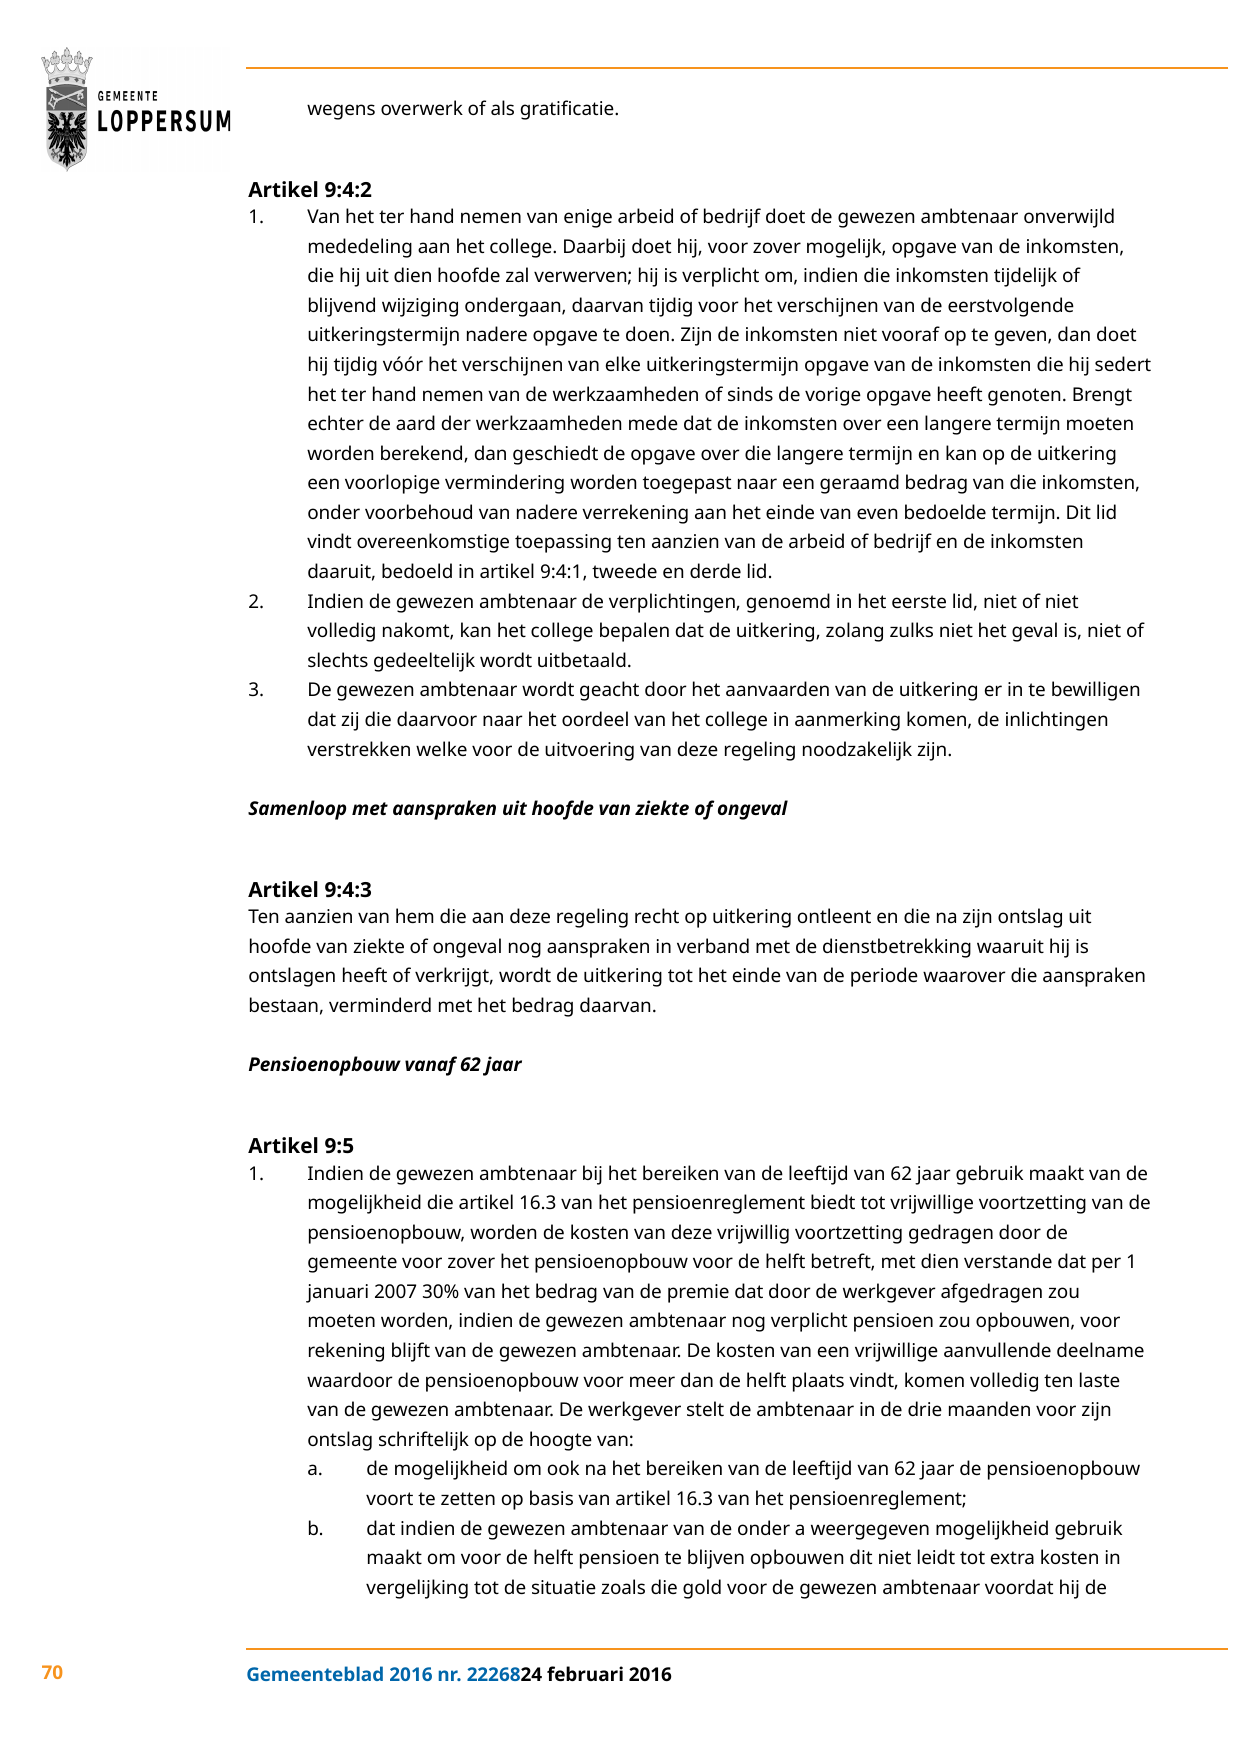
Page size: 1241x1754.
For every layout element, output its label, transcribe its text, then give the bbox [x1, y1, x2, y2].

text Pensioenopbouw vanaf 62 jaar [248, 1051, 1152, 1077]
text Ten aanzien van hem die aan deze regeling recht op uitkering ontleent en die na zijn ontslag uit hoofde van ziekte of ongeval nog aanspraken in verband met de dienstbetrekking waaruit hij is ontslagen heeft of verkrijgt, wordt de uitkering tot het einde van de periode waarover die aanspraken bestaan, verminderd met het bedrag daarvan. [248, 903, 1152, 1018]
text Artikel 9:5 [248, 1131, 1152, 1160]
list Indien de gewezen ambtenaar bij het bereiken van de leeftijd van 62 jaar gebruik maakt van de mogelijkheid die artikel 16.3 van het pensioenreglement biedt tot vrijwillige voortzetting van de pensioenopbouw, worden de kosten van deze vrijwillig voortzetting gedragen door de gemeente voor zover het pensioenopbouw voor de helft betreft, met dien verstande dat per 1 januari 2007 30% van het bedrag van de premie dat door de werkgever afgedragen zou moeten worden, indien de gewezen ambtenaar nog verplicht pensioen zou opbouwen, voor rekening blijft van de gewezen ambtenaar. De kosten van een vrijwillige aanvullende deelname waardoor de pensioenopbouw voor meer dan de helft plaats vindt, komen volledig ten laste van de gewezen ambtenaar. De werkgever stelt de ambtenaar in de drie maanden voor zijn ontslag schriftelijk op de hoogte van: [248, 1160, 1152, 1452]
list Indien de gewezen ambtenaar de verplichtingen, genoemd in het eerste lid, niet of niet volledig nakomt, kan het college bepalen dat de uitkering, zolang zulks niet het geval is, niet of slechts gedeeltelijk wordt uitbetaald. [248, 588, 1152, 673]
list Van het ter hand nemen van enige arbeid of bedrijf doet de gewezen ambtenaar onverwijld mededeling aan het college. Daarbij doet hij, voor zover mogelijk, opgave van de inkomsten, die hij uit dien hoofde zal verwerven; hij is verplicht om, indien die inkomsten tijdelijk of blijvend wijziging ondergaan, daarvan tijdig voor het verschijnen van de eerstvolgende uitkeringstermijn nadere opgave te doen. Zijn de inkomsten niet vooraf op te geven, dan doet hij tijdig vóór het verschijnen van elke uitkeringstermijn opgave van de inkomsten die hij sedert het ter hand nemen van de werkzaamheden of sinds de vorige opgave heeft genoten. Brengt echter de aard der werkzaamheden mede dat de inkomsten over een langere termijn moeten worden berekend, dan geschiedt de opgave over die langere termijn en kan op de uitkering een voorlopige vermindering worden toegepast naar een geraamd bedrag van die inkomsten, onder voorbehoud van nadere verrekening aan het einde van even bedoelde termijn. Dit lid vindt overeenkomstige toepassing ten aanzien van de arbeid of bedrijf en de inkomsten daaruit, bedoeld in artikel 9:4:1, tweede en derde lid. [248, 203, 1152, 584]
text Samenloop met aanspraken uit hoofde van ziekte of ongeval [248, 795, 1152, 821]
text Artikel 9:4:2 [248, 175, 1152, 203]
list dat indien de gewezen ambtenaar van de onder a weergegeven mogelijkheid gebruik maakt om voor de helft pensioen te blijven opbouwen dit niet leidt tot extra kosten in vergelijking tot de situatie zoals die gold voor de gewezen ambtenaar voordat hij de [307, 1515, 1152, 1599]
list wegens overwerk of als gratificatie. [248, 95, 1152, 121]
list de mogelijkheid om ook na het bereiken van de leeftijd van 62 jaar de pensioenopbouw voort te zetten op basis van artikel 16.3 van het pensioenreglement; [307, 1456, 1152, 1511]
picture [41, 47, 231, 172]
list De gewezen ambtenaar wordt geacht door het aanvaarden van de uitkering er in te bewilligen dat zij die daarvoor naar het oordeel van het college in aanmerking komen, de inlichtingen verstrekken welke voor de uitvoering van deze regeling noodzakelijk zijn. [248, 677, 1152, 761]
text Artikel 9:4:3 [248, 875, 1152, 903]
